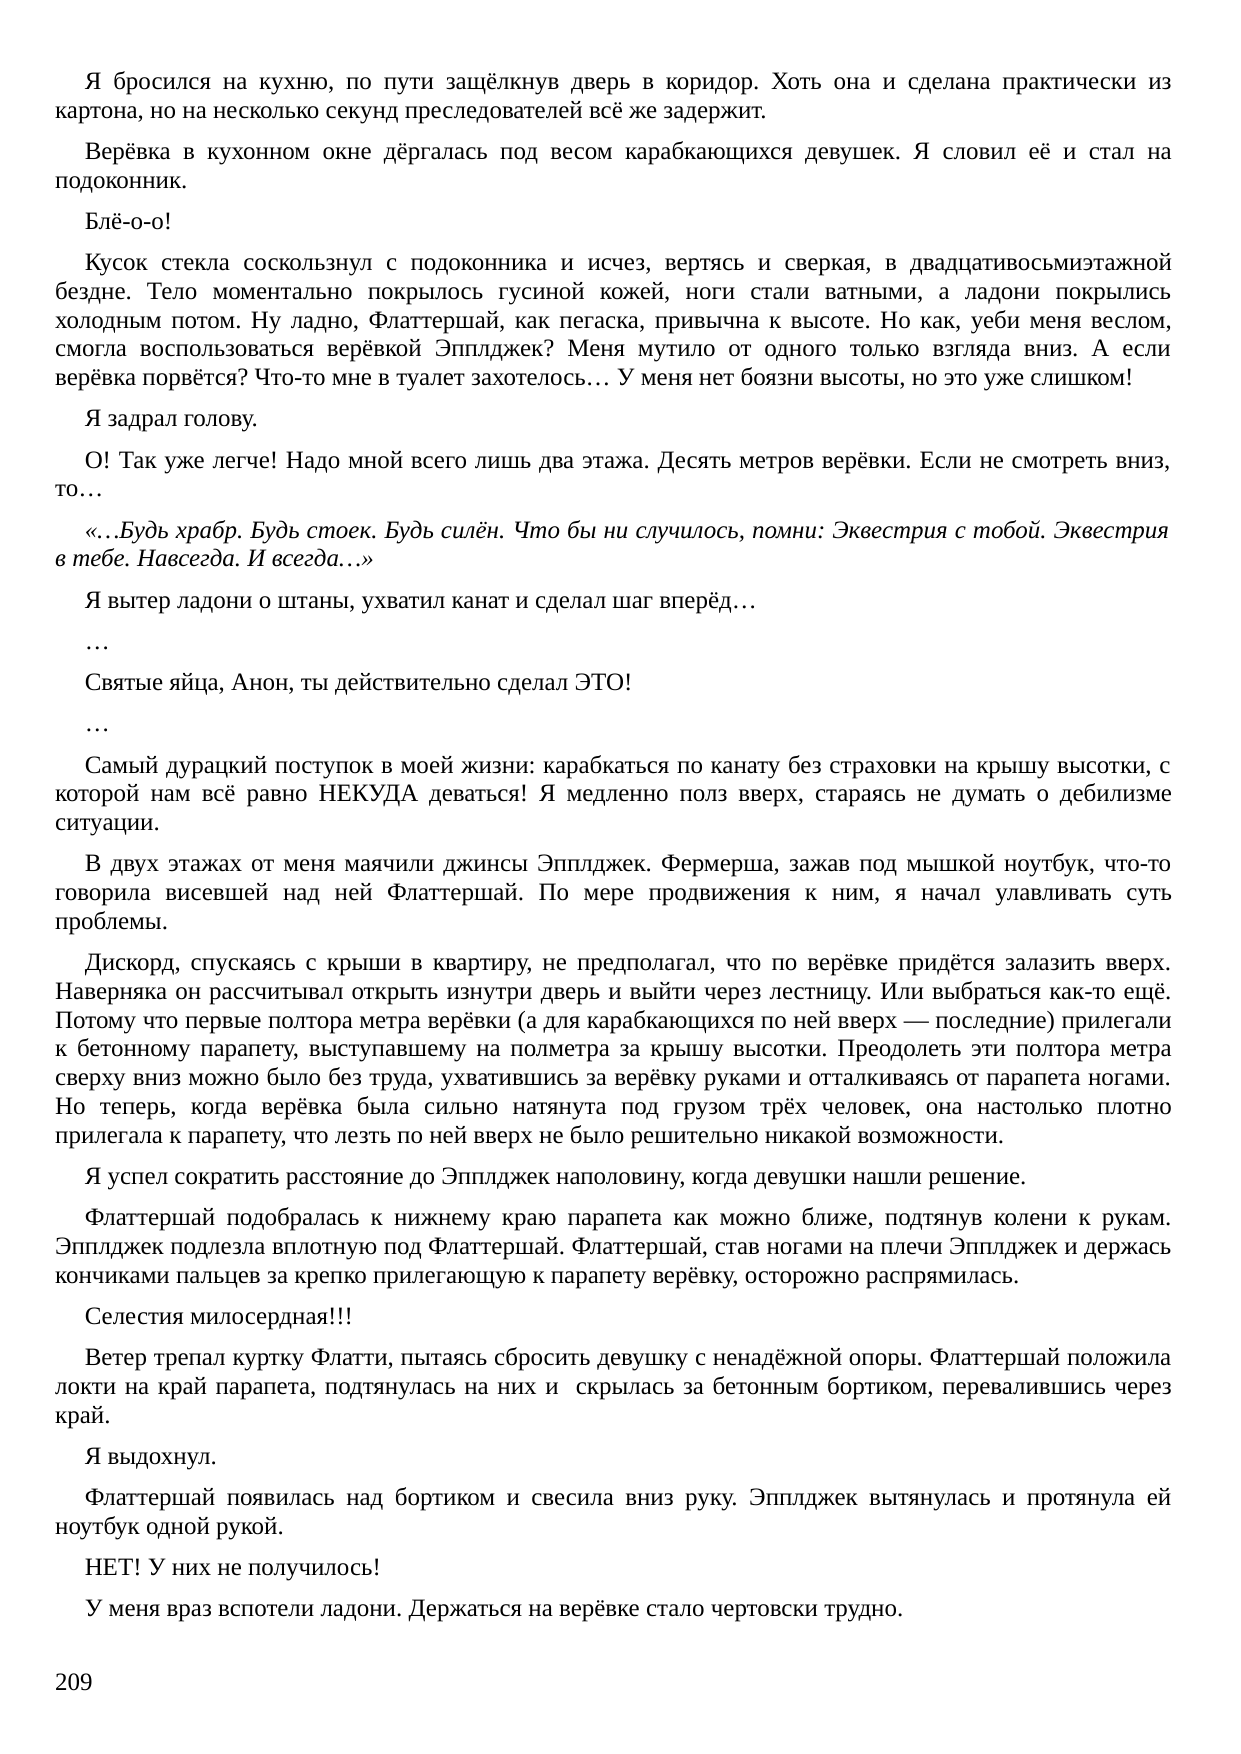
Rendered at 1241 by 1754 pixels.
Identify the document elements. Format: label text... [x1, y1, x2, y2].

text Кусок стекла соскользнул с подоконника и исчез, вертясь и сверкая, в двадцативосьмиэтажной бездне. Тело моментально покрылось гусиной кожей, ноги стали ватными, а ладони покрылись холодным потом. Ну ладно, Флаттершай, как пегаска, привычна к высоте. Но как, уеби меня веслом, смогла воспользоваться верёвкой Эпплджек? Меня мутило от одного только взгляда вниз. А если верёвка порвётся? Что-то мне в туалет захотелось… У меня нет боязни высоты, но это уже слишком! [55, 247, 1173, 391]
text … [55, 708, 1173, 737]
text Я успел сократить расстояние до Эпплджек наполовину, когда девушки нашли решение. [55, 1161, 1173, 1190]
text Самый дурацкий поступок в моей жизни: карабкаться по канату без страховки на крышу высотки, с которой нам всё равно НЕКУДА деваться! Я медленно полз вверх, стараясь не думать о дебилизме ситуации. [55, 750, 1173, 836]
text Я задрал голову. [55, 403, 1173, 432]
text Селестия милосердная!!! [55, 1301, 1173, 1330]
text Блё-о-о! [55, 206, 1173, 235]
text В двух этажах от меня маячили джинсы Эпплджек. Фермерша, зажав под мышкой ноутбук, что-то говорила висевшей над ней Флаттершай. По мере продвижения к ним, я начал улавливать суть проблемы. [55, 848, 1173, 935]
text Святые яйца, Анон, ты действительно сделал ЭТО! [55, 667, 1173, 696]
text О! Так уже легче! Надо мной всего лишь два этажа. Десять метров верёвки. Если не смотреть вниз, то… [55, 445, 1173, 502]
text Верёвка в кухонном окне дёргалась под весом карабкающихся девушек. Я словил её и стал на подоконник. [55, 136, 1173, 193]
text Дискорд, спускаясь с крыши в квартиру, не предполагал, что по верёвке придётся залазить вверх. Наверняка он рассчитывал открыть изнутри дверь и выйти через лестницу. Или выбраться как-то ещё. Потому что первые полтора метра верёвки (а для карабкающихся по ней вверх — последние) прилегали к бетонному парапету, выступавшему на полметра за крышу высотки. Преодолеть эти полтора метра сверху вниз можно было без труда, ухватившись за верёвку руками и отталкиваясь от парапета ногами. Но теперь, когда верёвка была сильно натянута под грузом трёх человек, она настолько плотно прилегала к парапету, что лезть по ней вверх не было решительно никакой возможности. [55, 947, 1173, 1148]
text Я бросился на кухню, по пути защёлкнув дверь в коридор. Хоть она и сделана практически из картона, но на несколько секунд преследователей всё же задержит. [55, 66, 1173, 123]
text Флаттершай подобралась к нижнему краю парапета как можно ближе, подтянув колени к рукам. Эпплджек подлезла вплотную под Флаттершай. Флаттершай, став ногами на плечи Эпплджек и держась кончиками пальцев за крепко прилегающую к парапету верёвку, осторожно распрямилась. [55, 1202, 1173, 1288]
text … [55, 626, 1173, 655]
text НЕТ! У них не получилось! [55, 1552, 1173, 1581]
text Я вытер ладони о штаны, ухватил канат и сделал шаг вперёд… [55, 585, 1173, 613]
text Ветер трепал куртку Флатти, пытаясь сбросить девушку с ненадёжной опоры. Флаттершай положила локти на край парапета, подтянулась на них и скрылась за бетонным бортиком, перевалившись через край. [55, 1342, 1173, 1428]
text «…Будь храбр. Будь стоек. Будь силён. Что бы ни случилось, помни: Эквестрия с тобой. Эквестрия в тебе. Навсегда. И всегда…» [55, 515, 1173, 572]
text Я выдохнул. [55, 1441, 1173, 1470]
text Флаттершай появилась над бортиком и свесила вниз руку. Эпплджек вытянулась и протянула ей ноутбук одной рукой. [55, 1482, 1173, 1540]
text У меня враз вспотели ладони. Держаться на верёвке стало чертовски трудно. [55, 1593, 1173, 1622]
